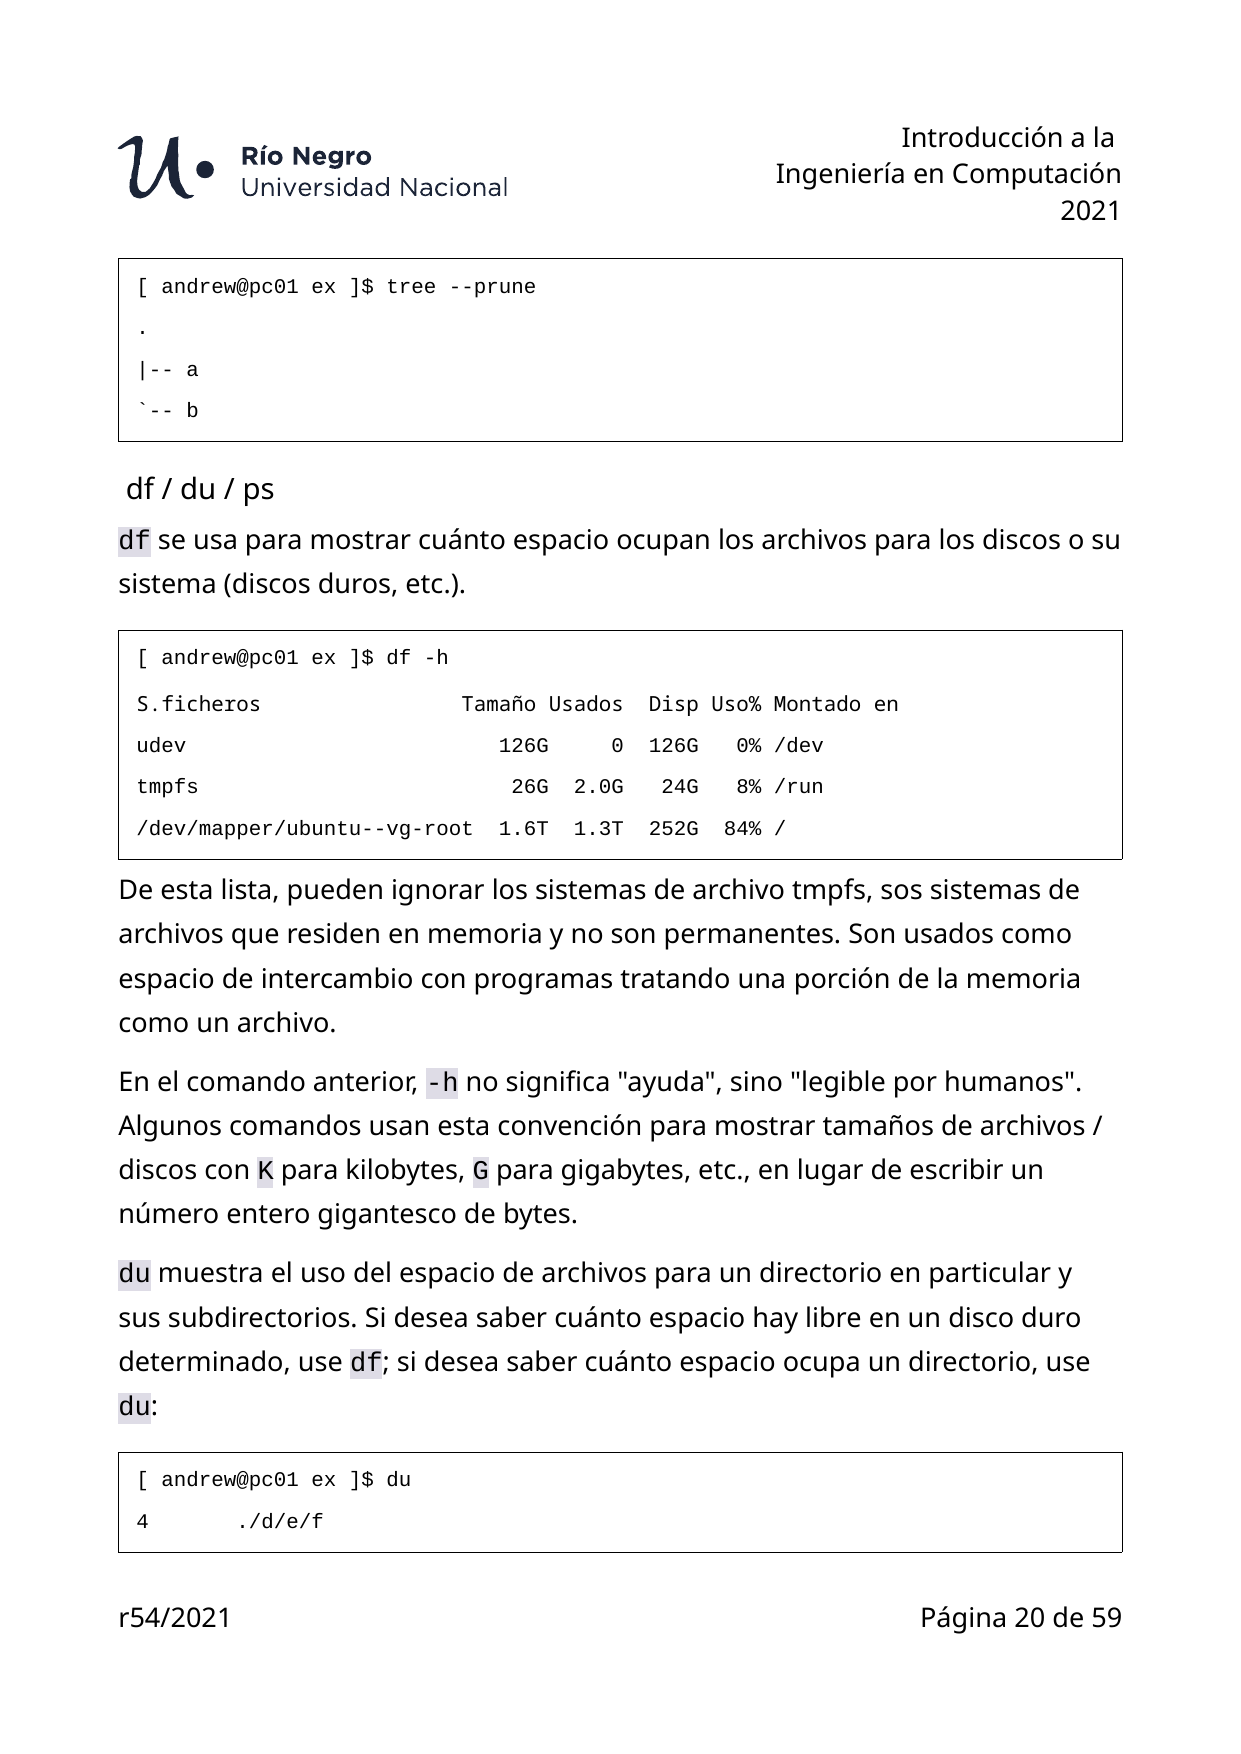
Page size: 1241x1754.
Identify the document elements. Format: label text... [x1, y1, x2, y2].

text En el comando anterior, -h no significa "ayuda", sino "legible por humanos". Algunos comandos usan esta convención para mostrar tamaños de archivos / discos con K para kilobytes, G para gigabytes, etc., en lugar de escribir un número entero gigantesco de bytes. [118, 1062, 1122, 1232]
text S.ficheros Tamaño Usados Disp Uso% Montado en [119, 671, 1122, 717]
text udev 126G 0 126G 0% /dev [119, 717, 1122, 758]
text 4 ./d/e/f [119, 1493, 1122, 1552]
text [ andrew@pc01 ex ]$ tree --prune [119, 259, 1122, 299]
text tmpfs 26G 2.0G 24G 8% /run [119, 758, 1122, 800]
text [ andrew@pc01 ex ]$ df -h [119, 631, 1122, 671]
subtitle df / du / ps [118, 468, 1122, 508]
text `-- b [119, 382, 1122, 441]
text /dev/mapper/ubuntu--vg-root 1.6T 1.3T 252G 84% / [119, 800, 1122, 859]
text df se usa para mostrar cuánto espacio ocupan los archivos para los discos o su sistema (discos duros, etc.). [118, 520, 1122, 602]
text |-- a [119, 341, 1122, 382]
text De esta lista, pueden ignorar los sistemas de archivo tmpfs, sos sistemas de archivos que residen en memoria y no son permanentes. Son usados como espacio de intercambio con programas tratando una porción de la memoria como un archivo. [118, 871, 1122, 1040]
text . [119, 299, 1122, 341]
text du muestra el uso del espacio de archivos para un directorio en particular y sus subdirectorios. Si desea saber cuánto espacio hay libre en un disco duro determinado, use df; si desea saber cuánto espacio ocupa un directorio, use du: [118, 1254, 1122, 1424]
text [ andrew@pc01 ex ]$ du [119, 1453, 1122, 1493]
